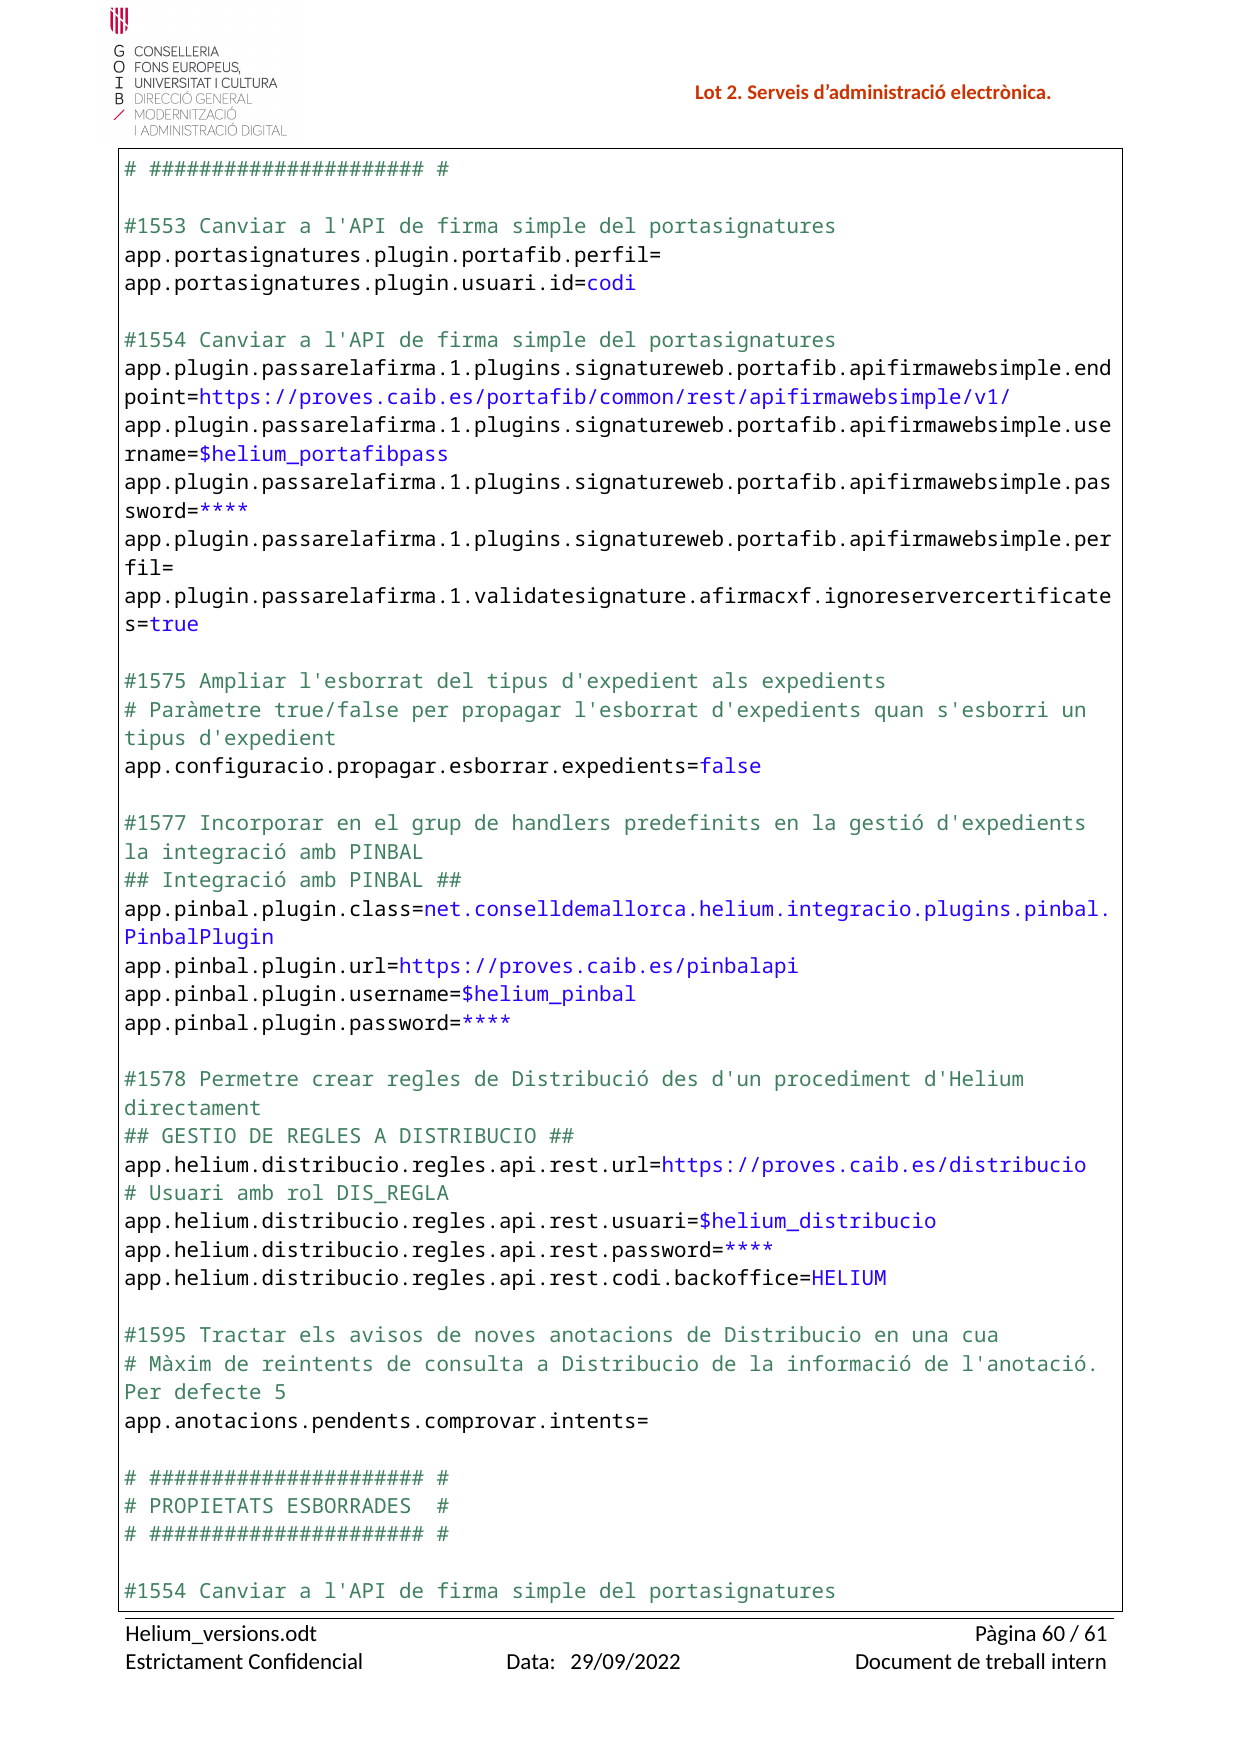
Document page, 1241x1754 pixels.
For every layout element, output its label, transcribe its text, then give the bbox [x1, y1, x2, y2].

table_header # ###################### # #1553 Canviar a l'API de firma simple del portasignatures app.portasignatures.plugin.portafib.perfil= app.portasignatures.plugin.usuari.id=codi #1554 Canviar a l'API de firma simple del portasignatures app.plugin.passarelafirma.1.plugins.signatureweb.portafib.apifirmawebsimple.endpoint=https://proves.caib.es/portafib/common/rest/apifirmawebsimple/v1/ app.plugin.passarelafirma.1.plugins.signatureweb.portafib.apifirmawebsimple.username=$helium_portafibpass app.plugin.passarelafirma.1.plugins.signatureweb.portafib.apifirmawebsimple.password=**** app.plugin.passarelafirma.1.plugins.signatureweb.portafib.apifirmawebsimple.perfil= app.plugin.passarelafirma.1.validatesignature.afirmacxf.ignoreservercertificates=true #1575 Ampliar l'esborrat del tipus d'expedient als expedients # Paràmetre true/false per propagar l'esborrat d'expedients quan s'esborri un tipus d'expedient app.configuracio.propagar.esborrar.expedients=false #1577 Incorporar en el grup de handlers predefinits en la gestió d'expedients la integració amb PINBAL ## Integració amb PINBAL ## app.pinbal.plugin.class=net.conselldemallorca.helium.integracio.plugins.pinbal.PinbalPlugin app.pinbal.plugin.url=https://proves.caib.es/pinbalapi app.pinbal.plugin.username=$helium_pinbal app.pinbal.plugin.password=**** #1578 Permetre crear regles de Distribució des d'un procediment d'Helium directament ## GESTIO DE REGLES A DISTRIBUCIO ## app.helium.distribucio.regles.api.rest.url=https://proves.caib.es/distribucio # Usuari amb rol DIS_REGLA app.helium.distribucio.regles.api.rest.usuari=$helium_distribucio app.helium.distribucio.regles.api.rest.password=**** app.helium.distribucio.regles.api.rest.codi.backoffice=HELIUM #1595 Tractar els avisos de noves anotacions de Distribucio en una cua # Màxim de reintents de consulta a Distribucio de la informació de l'anotació. Per defecte 5 app.anotacions.pendents.comprovar.intents= # ###################### # # PROPIETATS ESBORRADES # # ###################### # #1554 Canviar a l'API de firma simple del portasignatures [119, 149, 1122, 1611]
picture [100, 0, 297, 144]
